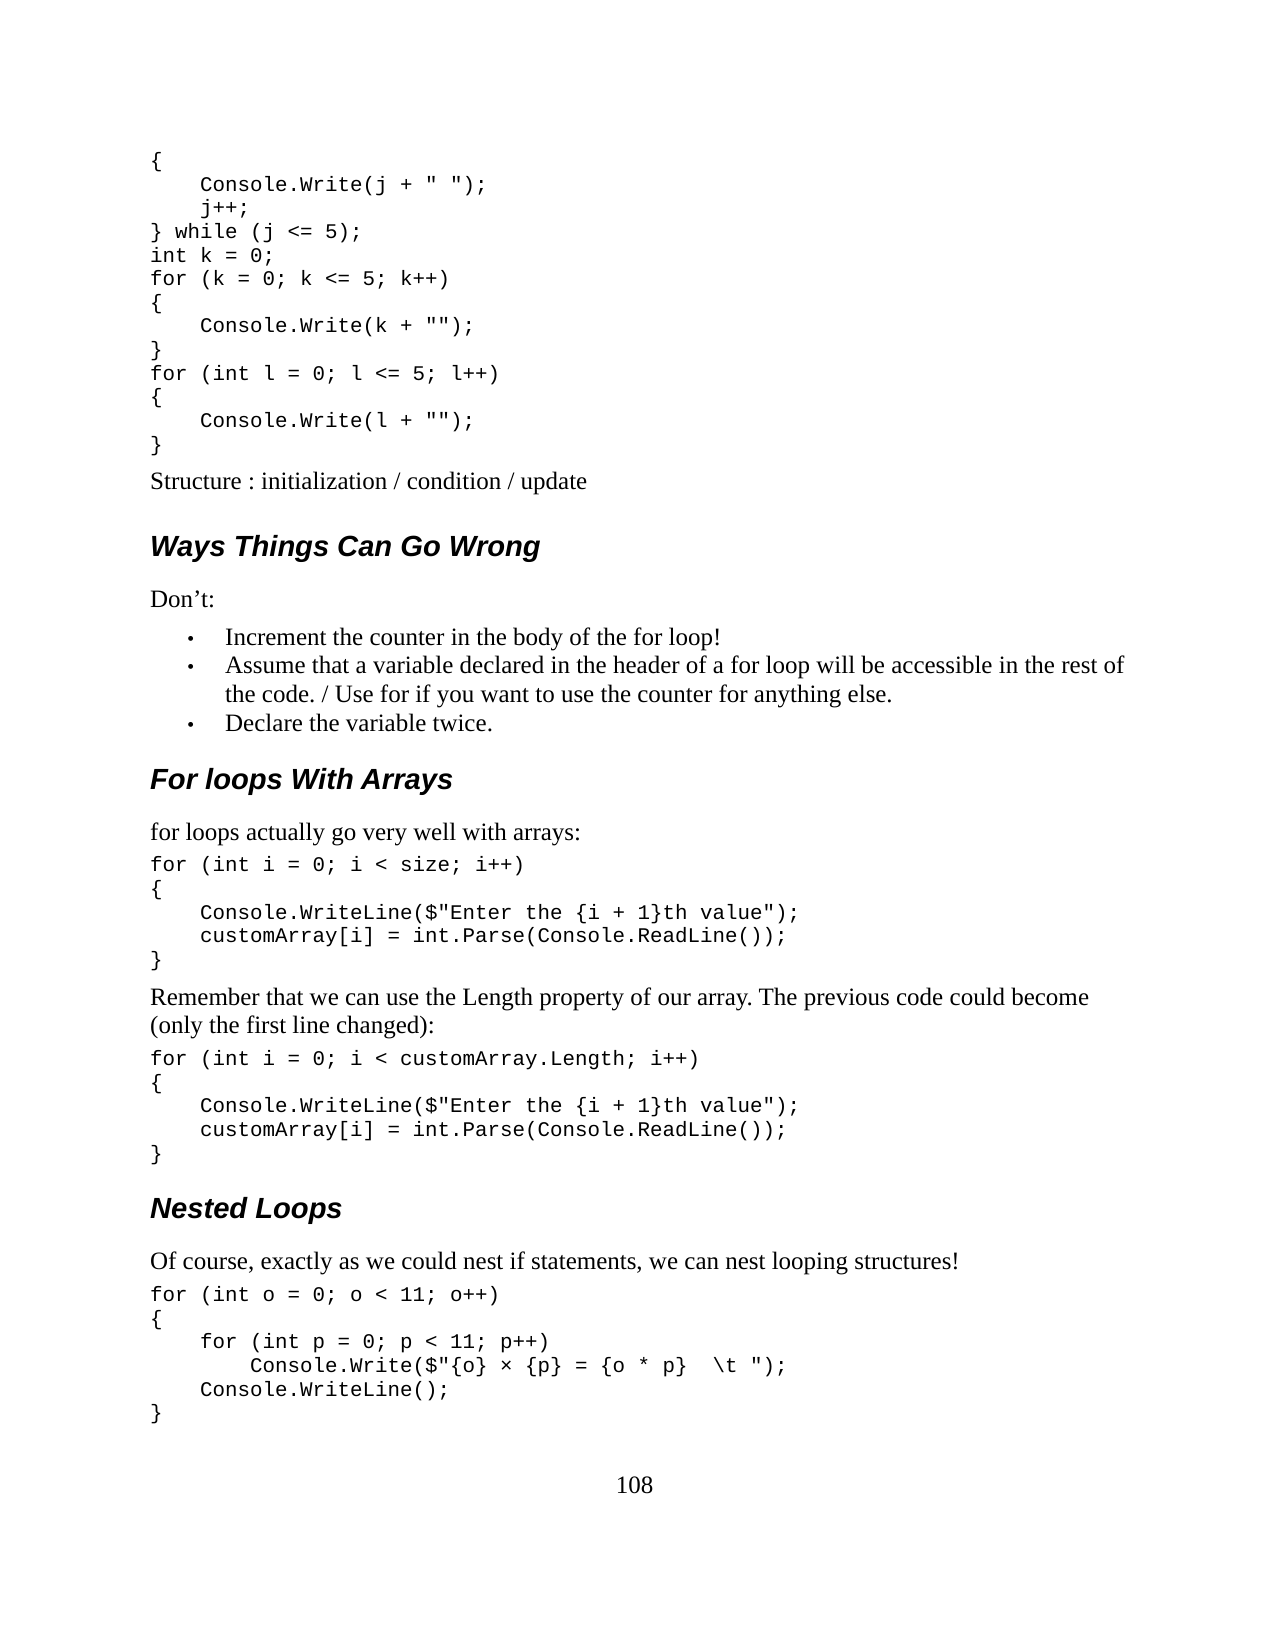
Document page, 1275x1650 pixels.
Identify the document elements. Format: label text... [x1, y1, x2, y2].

list Increment the counter in the body of the for loop! [187, 622, 1125, 651]
text Don’t: [150, 584, 1125, 613]
text Console.Write(k + ""); [150, 316, 1125, 339]
text Console.WriteLine(); [150, 1379, 1125, 1402]
subtitle Ways Things Can Go Wrong [150, 529, 1125, 563]
list Declare the variable twice. [187, 708, 1125, 737]
text } [150, 339, 1125, 363]
text customArray[i] = int.Parse(Console.ReadLine()); [150, 1119, 1125, 1143]
text } [150, 949, 1125, 973]
text for (int i = 0; i < customArray.Length; i++) [150, 1048, 1125, 1072]
text { [150, 386, 1125, 410]
text Console.Write(j + " "); [150, 174, 1125, 197]
text Console.WriteLine($"Enter the {i + 1}th value"); [150, 1095, 1125, 1119]
text Of course, exactly as we could nest if statements, we can nest looping structures! [150, 1246, 1125, 1275]
text for (int i = 0; i < size; i++) [150, 854, 1125, 878]
text for loops actually go very well with arrays: [150, 817, 1125, 846]
text Remember that we can use the Length property of our array. The previous code could become (only the first line changed): [150, 982, 1125, 1039]
text { [150, 878, 1125, 902]
text } [150, 1402, 1125, 1426]
text for (int l = 0; l <= 5; l++) [150, 363, 1125, 386]
text j++; [150, 197, 1125, 221]
text for (int o = 0; o < 11; o++) [150, 1284, 1125, 1308]
text Console.Write($"{o} × {p} = {o * p} \t "); [150, 1355, 1125, 1379]
subtitle Nested Loops [150, 1191, 1125, 1225]
text for (k = 0; k <= 5; k++) [150, 268, 1125, 292]
subtitle For loops With Arrays [150, 762, 1125, 795]
text { [150, 292, 1125, 316]
text customArray[i] = int.Parse(Console.ReadLine()); [150, 925, 1125, 949]
text } while (j <= 5); [150, 221, 1125, 244]
text { [150, 1072, 1125, 1095]
text { [150, 150, 1125, 174]
list Assume that a variable declared in the header of a for loop will be accessible in the rest of the code. / Use for if you want to use the counter for anything else. [187, 651, 1125, 708]
text Console.WriteLine($"Enter the {i + 1}th value"); [150, 902, 1125, 925]
text } [150, 1143, 1125, 1166]
text int k = 0; [150, 244, 1125, 268]
text for (int p = 0; p < 11; p++) [150, 1331, 1125, 1355]
text { [150, 1308, 1125, 1331]
text Structure : initialization / condition / update [150, 466, 1125, 495]
text Console.Write(l + ""); [150, 410, 1125, 434]
text } [150, 434, 1125, 457]
